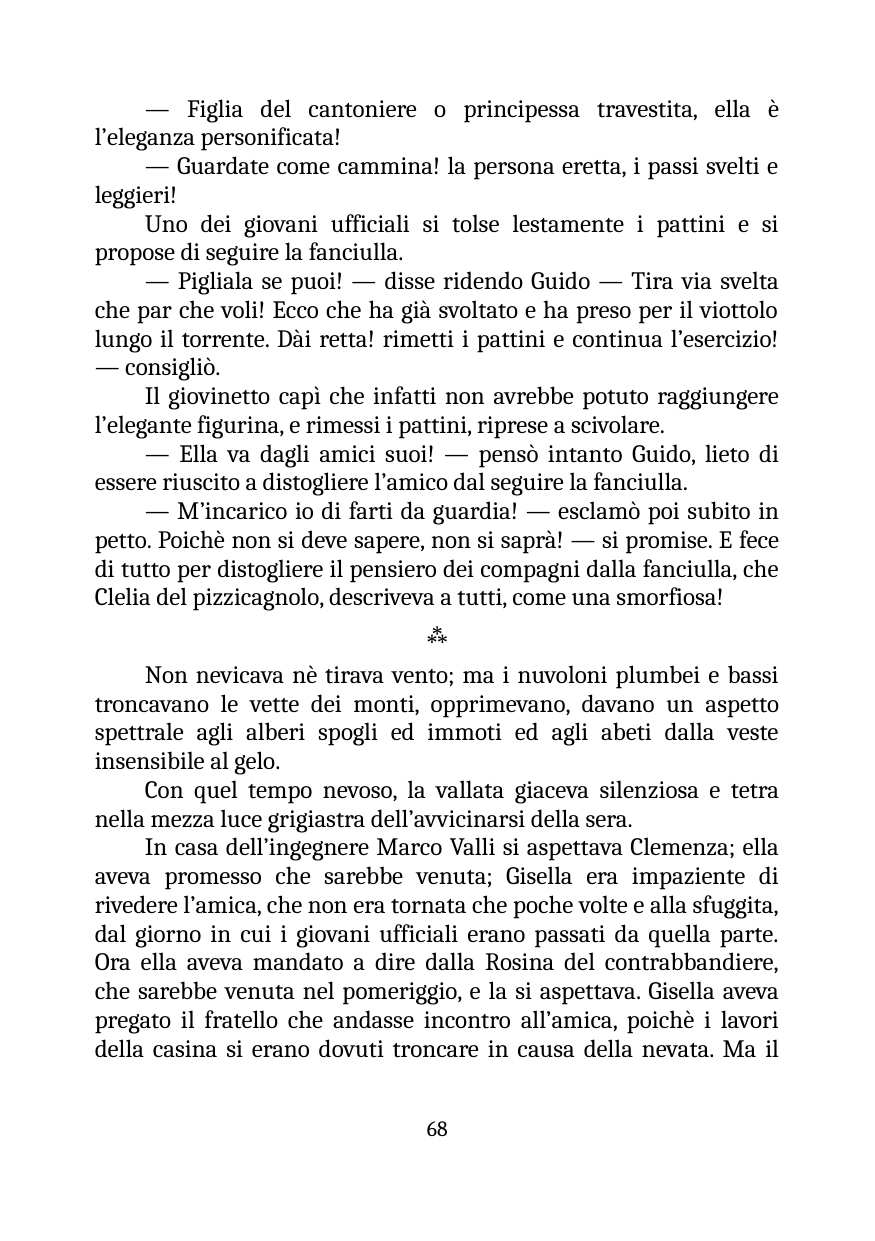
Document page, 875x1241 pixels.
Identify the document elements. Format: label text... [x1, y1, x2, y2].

text In casa dell’ingegnere Marco Valli si aspettava Clemenza; ella aveva promesso che sarebbe venuta; Gisella era impaziente di rivedere l’amica, che non era tornata che poche volte e alla sfuggita, dal giorno in cui i giovani ufficiali erano passati da quella parte. Ora ella aveva mandato a dire dalla Rosina del contrabbandiere, che sarebbe venuta nel pomeriggio, e la si aspettava. Gisella aveva pregato il fratello che andasse incontro all’amica, poichè i lavori della casina si erano dovuti troncare in causa della nevata. Ma il [94, 833, 779, 1063]
text Con quel tempo nevoso, la vallata giaceva silenziosa e tetra nella mezza luce grigiastra dell’avvicinarsi della sera. [94, 776, 779, 833]
text ⁂ [94, 624, 779, 649]
text — M’incarico io di farti da guardia! — esclamò poi subito in petto. Poichè non si deve sapere, non si saprà! — si promise. E fece di tutto per distogliere il pensiero dei compagni dalla fanciulla, che Clelia del pizzicagnolo, descriveva a tutti, come una smorfiosa! [94, 497, 779, 612]
text Uno dei giovani ufficiali si tolse lestamente i pattini e si propose di seguire la fanciulla. [94, 209, 779, 267]
text — Figlia del cantoniere o principessa travestita, ella è l’eleganza personificata! [94, 94, 779, 152]
text — Pigliala se puoi! — disse ridendo Guido — Tira via svelta che par che voli! Ecco che ha già svoltato e ha preso per il viottolo lungo il torrente. Dài retta! rimetti i pattini e continua l’esercizio! — consigliò. [94, 267, 779, 382]
text Non nevicava nè tirava vento; ma i nuvoloni plumbei e bassi troncavano le vette dei monti, opprimevano, davano un aspetto spettrale agli alberi spogli ed immoti ed agli abeti dalla veste insensibile al gelo. [94, 661, 779, 776]
text Il giovinetto capì che infatti non avrebbe potuto raggiungere l’elegante figurina, e rimessi i pattini, riprese a scivolare. [94, 382, 779, 439]
text — Guardate come cammina! la persona eretta, i passi svelti e leggieri! [94, 152, 779, 209]
text — Ella va dagli amici suoi! — pensò intanto Guido, lieto di essere riuscito a distogliere l’amico dal seguire la fanciulla. [94, 439, 779, 497]
